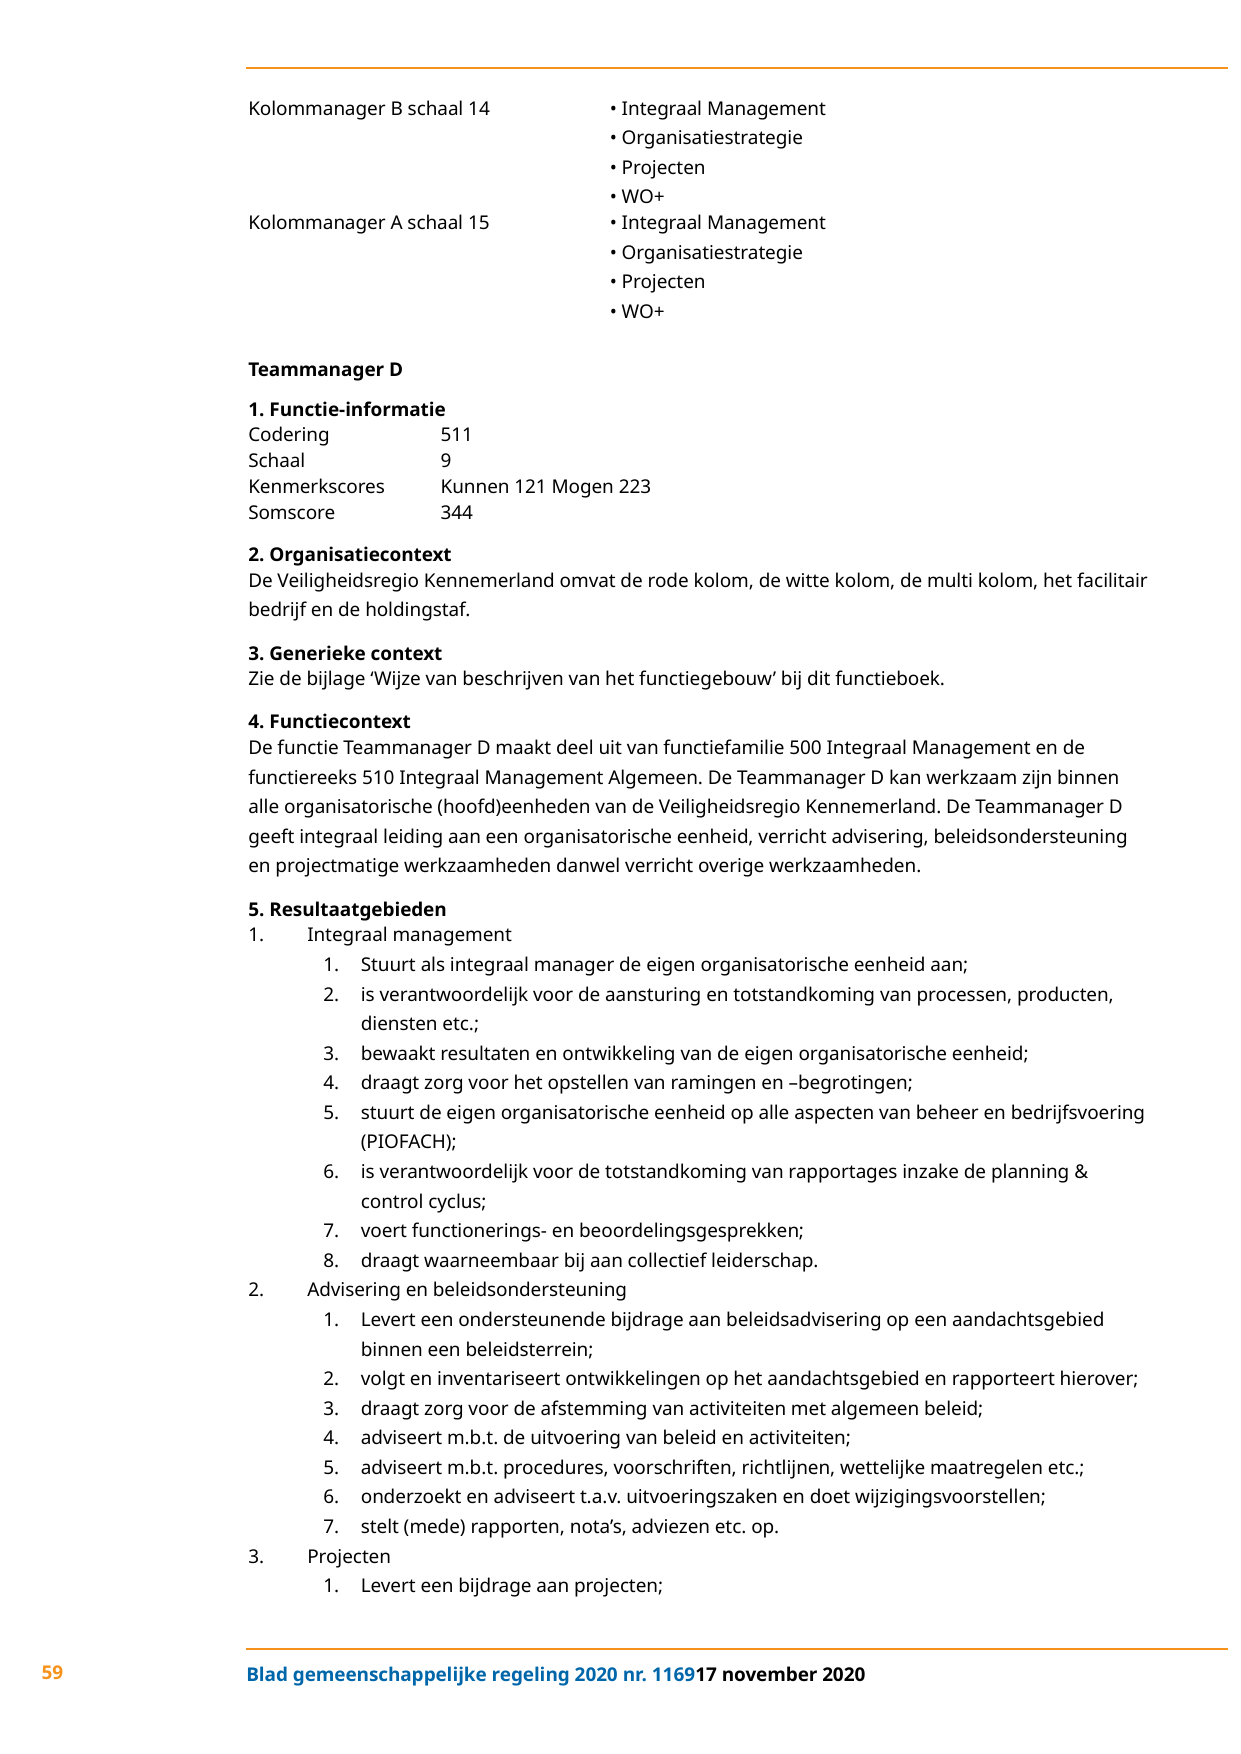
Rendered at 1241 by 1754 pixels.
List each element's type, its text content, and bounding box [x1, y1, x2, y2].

table_cell • Integraal Management • Organisatiestrategie • Projecten • WO+ [610, 209, 1152, 324]
text 1. Functie-informatie [248, 396, 1152, 422]
picture [41, 47, 231, 172]
table_cell Kolommanager A schaal 15 [248, 209, 609, 324]
table_cell Kunnen 121 Mogen 223 [440, 473, 1152, 499]
list voert functionerings- en beoordelingsgesprekken; [323, 1217, 1152, 1243]
list bewaakt resultaten en ontwikkeling van de eigen organisatorische eenheid; [323, 1040, 1152, 1066]
list Stuurt als integraal manager de eigen organisatorische eenheid aan; [323, 951, 1152, 977]
table_cell Kolommanager B schaal 14 [248, 95, 609, 209]
list adviseert m.b.t. procedures, voorschriften, richtlijnen, wettelijke maatregelen etc.; [323, 1454, 1152, 1480]
list draagt waarneembaar bij aan collectief leiderschap. [323, 1247, 1152, 1273]
list draagt zorg voor de afstemming van activiteiten met algemeen beleid; [323, 1395, 1152, 1421]
text De Veiligheidsregio Kennemerland omvat de rode kolom, de witte kolom, de multi kolom, het facilitair bedrijf en de holdingstaf. [248, 567, 1152, 622]
table_cell Schaal [248, 448, 440, 473]
list Levert een bijdrage aan projecten; [323, 1572, 1152, 1598]
list Integraal management [248, 922, 1152, 947]
list stelt (mede) rapporten, nota’s, adviezen etc. op. [323, 1513, 1152, 1539]
list draagt zorg voor het opstellen van ramingen en –begrotingen; [323, 1069, 1152, 1095]
text Teammanager D [248, 357, 1152, 382]
text 3. Generieke context [248, 640, 1152, 666]
text Zie de bijlage ‘Wijze van beschrijven van het functiegebouw’ bij dit functieboek. [248, 666, 1152, 691]
list adviseert m.b.t. de uitvoering van beleid en activiteiten; [323, 1424, 1152, 1450]
list is verantwoordelijk voor de totstandkoming van rapportages inzake de planning & control cyclus; [323, 1158, 1152, 1213]
text 2. Organisatiecontext [248, 541, 1152, 567]
table_cell • Integraal Management • Organisatiestrategie • Projecten • WO+ [610, 95, 1152, 209]
table_header 511 [440, 422, 1152, 447]
list is verantwoordelijk voor de aansturing en totstandkoming van processen, producten, diensten etc.; [323, 981, 1152, 1036]
list Projecten [248, 1543, 1152, 1568]
table_cell Kenmerkscores [248, 473, 440, 499]
text 4. Functiecontext [248, 709, 1152, 734]
table_header Codering [248, 422, 440, 447]
list onderzoekt en adviseert t.a.v. uitvoeringszaken en doet wijzigingsvoorstellen; [323, 1484, 1152, 1509]
text 5. Resultaatgebieden [248, 896, 1152, 922]
list volgt en inventariseert ontwikkelingen op het aandachtsgebied en rapporteert hierover; [323, 1365, 1152, 1391]
table_cell 9 [440, 448, 1152, 473]
text De functie Teammanager D maakt deel uit van functiefamilie 500 Integraal Management en de functiereeks 510 Integraal Management Algemeen. De Teammanager D kan werkzaam zijn binnen alle organisatorische (hoofd)eenheden van de Veiligheidsregio Kennemerland. De Teammanager D geeft integraal leiding aan een organisatorische eenheid, verricht advisering, beleidsondersteuning en projectmatige werkzaamheden danwel verricht overige werkzaamheden. [248, 734, 1152, 878]
list Advisering en beleidsondersteuning [248, 1277, 1152, 1302]
list Levert een ondersteunende bijdrage aan beleidsadvisering op een aandachtsgebied binnen een beleidsterrein; [323, 1306, 1152, 1361]
table_cell Somscore [248, 499, 440, 524]
table_cell 344 [440, 499, 1152, 524]
list stuurt de eigen organisatorische eenheid op alle aspecten van beheer en bedrijfsvoering (PIOFACH); [323, 1099, 1152, 1154]
